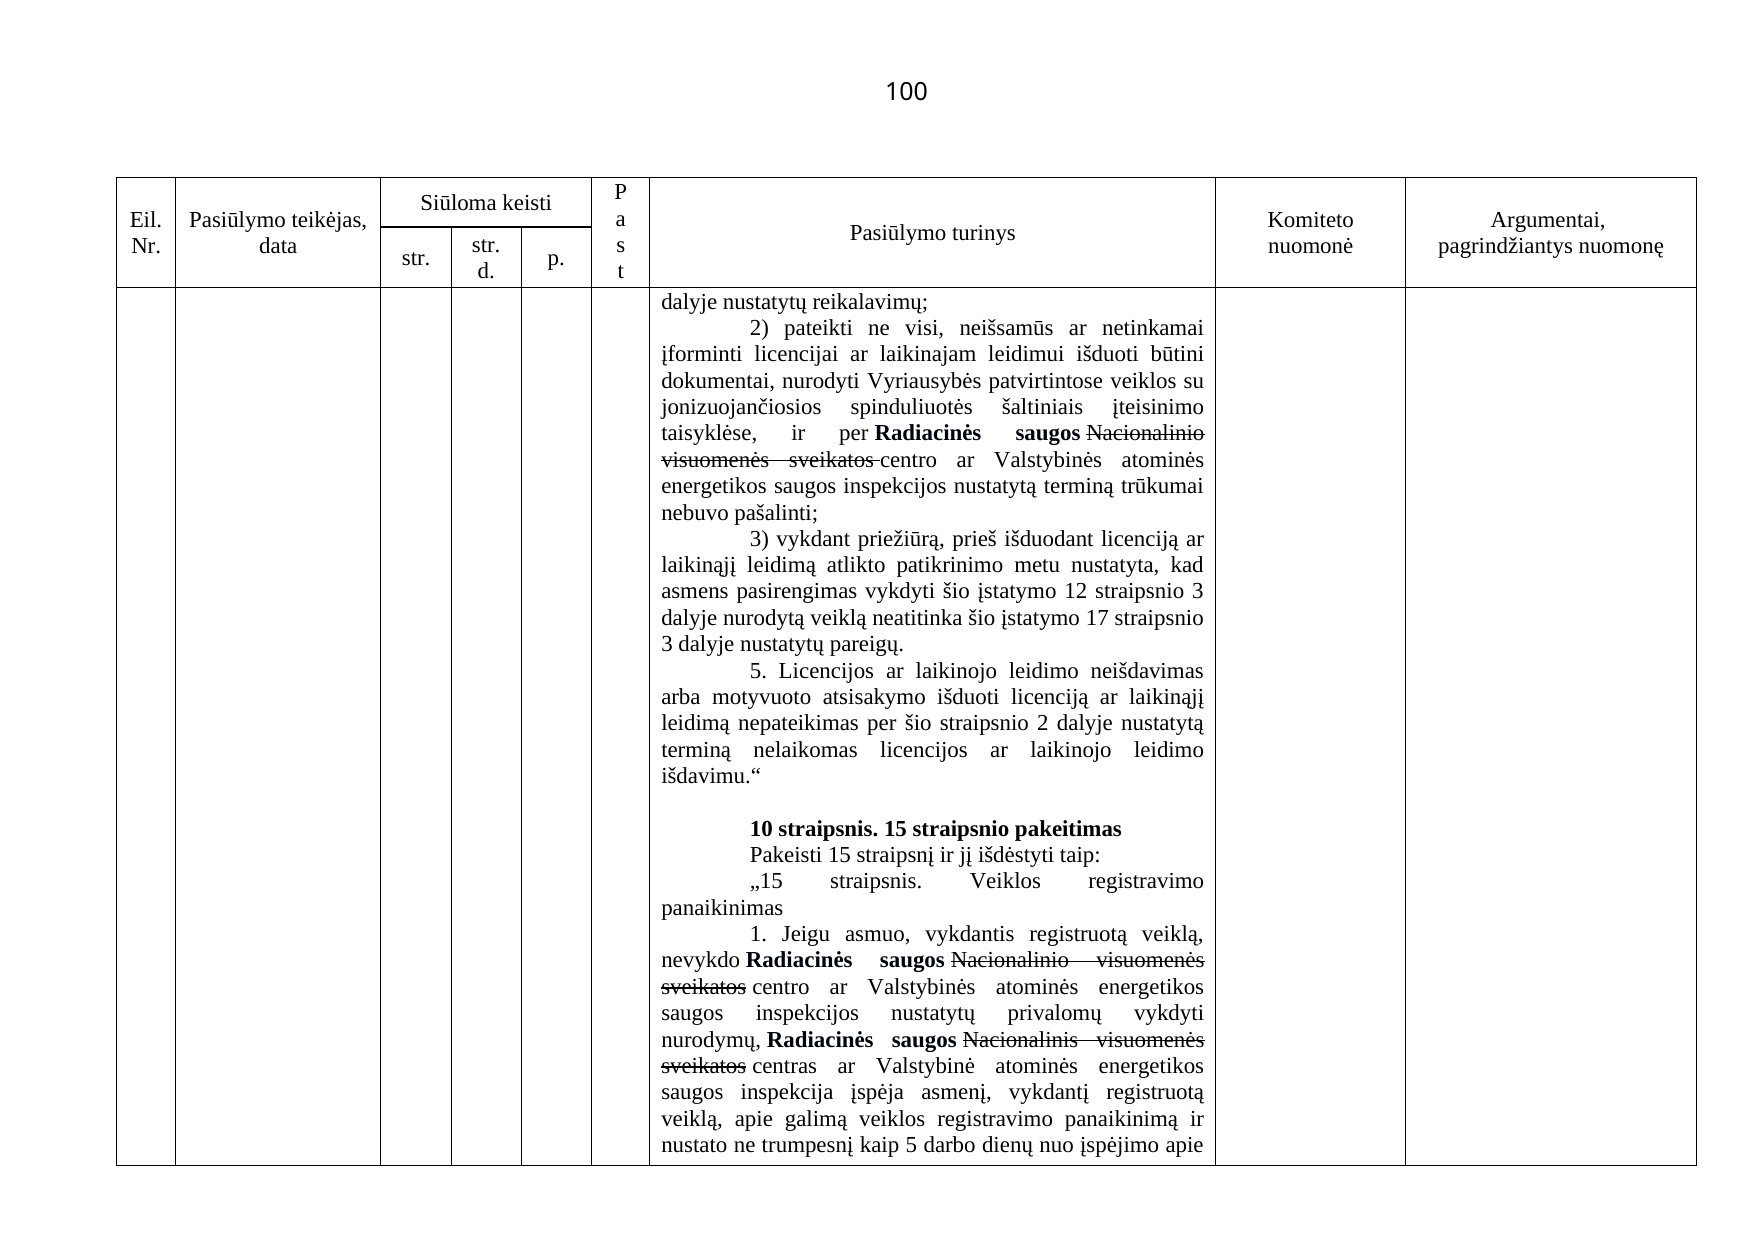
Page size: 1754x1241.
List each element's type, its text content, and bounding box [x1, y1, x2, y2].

table_cell p. [522, 228, 591, 287]
table_cell str. d. [452, 228, 521, 287]
table_header Pasiūlymo turinys [650, 178, 1215, 287]
table_header Eil. Nr. [117, 178, 175, 287]
table_cell [381, 288, 451, 1165]
table_header Siūloma keisti [381, 178, 591, 226]
table_header Argumentai, pagrindžiantys nuomonę [1406, 178, 1696, 287]
table_cell [592, 288, 649, 1165]
table_header Komiteto nuomonė [1216, 178, 1405, 287]
table_cell [176, 288, 380, 1165]
table_cell [522, 288, 591, 1165]
table_cell dalyje nustatytų reikalavimų; 2) pateikti ne visi, neišsamūs ar netinkamai įforminti licencijai ar laikinajam leidimui išduoti būtini dokumentai, nurodyti Vyriausybės patvirtintose veiklos su jonizuojančiosios spinduliuotės šaltiniais įteisinimo taisyklėse, ir per Radiacinės saugos Nacionalinio visuomenės sveikatos centro ar Valstybinės atominės energetikos saugos inspekcijos nustatytą terminą trūkumai nebuvo pašalinti; 3) vykdant priežiūrą, prieš išduodant licenciją ar laikinąjį leidimą atlikto patikrinimo metu nustatyta, kad asmens pasirengimas vykdyti šio įstatymo 12 straipsnio 3 dalyje nurodytą veiklą neatitinka šio įstatymo 17 straipsnio 3 dalyje nustatytų pareigų. 5. Licencijos ar laikinojo leidimo neišdavimas arba motyvuoto atsisakymo išduoti licenciją ar laikinąjį leidimą nepateikimas per šio straipsnio 2 dalyje nustatytą terminą nelaikomas licencijos ar laikinojo leidimo išdavimu.“ 10 straipsnis. 15 straipsnio pakeitimas Pakeisti 15 straipsnį ir jį išdėstyti taip: „15 straipsnis. Veiklos registravimo panaikinimas 1. Jeigu asmuo, vykdantis registruotą veiklą, nevykdo Radiacinės saugos Nacionalinio visuomenės sveikatos centro ar Valstybinės atominės energetikos saugos inspekcijos nustatytų privalomų vykdyti nurodymų, Radiacinės saugos Nacionalinis visuomenės sveikatos centras ar Valstybinė atominės energetikos saugos inspekcija įspėja asmenį, vykdantį registruotą veiklą, apie galimą veiklos registravimo panaikinimą ir nustato ne trumpesnį kaip 5 darbo dienų nuo įspėjimo apie [650, 288, 1215, 1165]
table_header Pasiūlymo teikėjas, data [176, 178, 380, 287]
table_cell [452, 288, 521, 1165]
table_cell str. [381, 228, 451, 287]
table_header Pastabos [592, 178, 649, 287]
table_cell [1216, 288, 1405, 1165]
table_cell [1406, 288, 1696, 1165]
table_cell [117, 288, 175, 1165]
